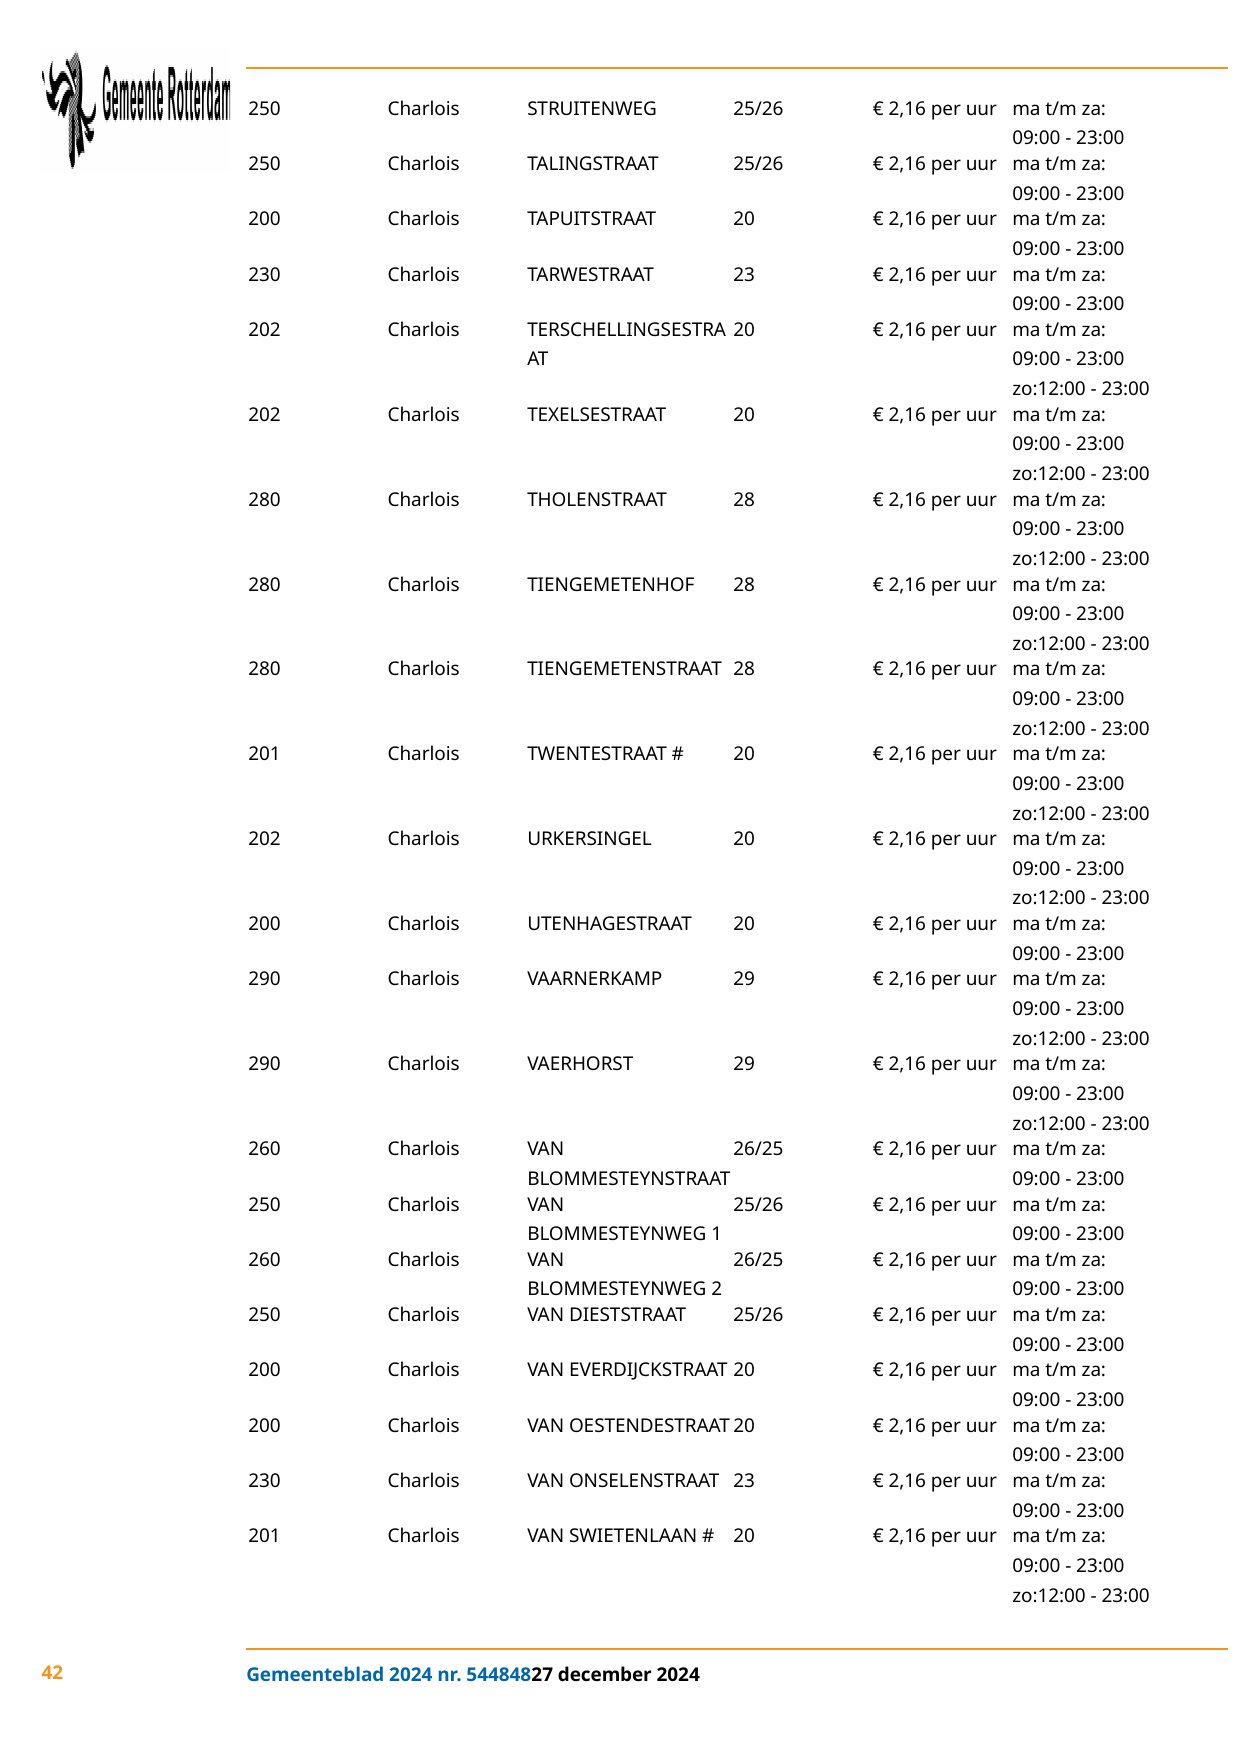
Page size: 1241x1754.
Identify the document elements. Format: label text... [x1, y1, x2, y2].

table_cell Charlois [388, 1246, 527, 1301]
table_cell 201 [248, 741, 387, 825]
table_cell 202 [248, 825, 387, 910]
table_cell 230 [248, 1467, 387, 1523]
table_cell Charlois [388, 1051, 527, 1135]
table_cell URKERSINGEL [527, 825, 733, 910]
table_cell € 2,16 per uur [873, 1135, 1012, 1191]
table_cell ma t/m za: 09:00 - 23:00 zo:12:00 - 23:00 [1012, 1051, 1152, 1135]
table_cell TIENGEMETENHOF [527, 571, 733, 656]
table_cell 20 [733, 205, 873, 261]
table_cell Charlois [388, 1135, 527, 1191]
table_cell Charlois [388, 486, 527, 571]
table_cell TIENGEMETENSTRAAT [527, 656, 733, 741]
table_cell 230 [248, 261, 387, 316]
table_cell € 2,16 per uur [873, 401, 1012, 486]
table_cell VAN BLOMMESTEYNWEG 1 [527, 1191, 733, 1246]
table_cell Charlois [388, 825, 527, 910]
table_cell ma t/m za: 09:00 - 23:00 zo:12:00 - 23:00 [1012, 486, 1152, 571]
table_cell 290 [248, 1051, 387, 1135]
table_cell € 2,16 per uur [873, 1191, 1012, 1246]
table_cell € 2,16 per uur [873, 1357, 1012, 1412]
table_cell TALINGSTRAAT [527, 150, 733, 205]
table_cell 29 [733, 1051, 873, 1135]
picture [41, 47, 231, 172]
table_cell ma t/m za: 09:00 - 23:00 [1012, 1135, 1152, 1191]
table_cell € 2,16 per uur [873, 1523, 1012, 1607]
table_cell Charlois [388, 966, 527, 1051]
table_cell Charlois [388, 741, 527, 825]
table_cell Charlois [388, 1357, 527, 1412]
table_cell ma t/m za: 09:00 - 23:00 [1012, 1412, 1152, 1467]
table_cell Charlois [388, 316, 527, 401]
table_cell 25/26 [733, 150, 873, 205]
table_cell TWENTESTRAAT # [527, 741, 733, 825]
table_cell € 2,16 per uur [873, 910, 1012, 966]
table_cell ma t/m za: 09:00 - 23:00 [1012, 261, 1152, 316]
table_cell Charlois [388, 1191, 527, 1246]
table_cell ma t/m za: 09:00 - 23:00 [1012, 1246, 1152, 1301]
table_cell 23 [733, 1467, 873, 1523]
table_cell 290 [248, 966, 387, 1051]
table_cell € 2,16 per uur [873, 1246, 1012, 1301]
table_cell 28 [733, 656, 873, 741]
table_cell € 2,16 per uur [873, 966, 1012, 1051]
table_cell 250 [248, 95, 387, 150]
table_cell Charlois [388, 261, 527, 316]
table_cell ma t/m za: 09:00 - 23:00 [1012, 1357, 1152, 1412]
table_cell 200 [248, 1412, 387, 1467]
table_cell 29 [733, 966, 873, 1051]
table_cell 280 [248, 486, 387, 571]
table_cell TEXELSESTRAAT [527, 401, 733, 486]
table_cell € 2,16 per uur [873, 741, 1012, 825]
table_cell 200 [248, 1357, 387, 1412]
table_cell ma t/m za: 09:00 - 23:00 [1012, 95, 1152, 150]
table_cell TARWESTRAAT [527, 261, 733, 316]
table_cell 20 [733, 401, 873, 486]
table_cell 20 [733, 741, 873, 825]
table_cell 28 [733, 486, 873, 571]
table_cell € 2,16 per uur [873, 95, 1012, 150]
table_cell TERSCHELLINGSESTRAAT [527, 316, 733, 401]
table_cell 250 [248, 1301, 387, 1357]
table_cell VAN BLOMMESTEYNSTRAAT [527, 1135, 733, 1191]
table_cell 200 [248, 205, 387, 261]
table_cell € 2,16 per uur [873, 150, 1012, 205]
table_cell 280 [248, 571, 387, 656]
table_cell Charlois [388, 1523, 527, 1607]
table_cell ma t/m za: 09:00 - 23:00 zo:12:00 - 23:00 [1012, 825, 1152, 910]
table_cell € 2,16 per uur [873, 656, 1012, 741]
table_cell VAN ONSELENSTRAAT [527, 1467, 733, 1523]
table_cell TAPUITSTRAAT [527, 205, 733, 261]
table_cell Charlois [388, 571, 527, 656]
table_cell VAN BLOMMESTEYNWEG 2 [527, 1246, 733, 1301]
table_cell 26/25 [733, 1246, 873, 1301]
table_cell Charlois [388, 205, 527, 261]
table_cell STRUITENWEG [527, 95, 733, 150]
table_cell 250 [248, 150, 387, 205]
table_cell VAN OESTENDESTRAAT [527, 1412, 733, 1467]
table_cell ma t/m za: 09:00 - 23:00 zo:12:00 - 23:00 [1012, 741, 1152, 825]
table_cell UTENHAGESTRAAT [527, 910, 733, 966]
table_cell VAN EVERDIJCKSTRAAT [527, 1357, 733, 1412]
table_cell 20 [733, 910, 873, 966]
table_cell € 2,16 per uur [873, 1051, 1012, 1135]
table_cell € 2,16 per uur [873, 316, 1012, 401]
table_cell 202 [248, 316, 387, 401]
table_cell € 2,16 per uur [873, 1467, 1012, 1523]
table_cell 28 [733, 571, 873, 656]
table_cell ma t/m za: 09:00 - 23:00 zo:12:00 - 23:00 [1012, 571, 1152, 656]
table_cell 20 [733, 1357, 873, 1412]
table_cell Charlois [388, 1467, 527, 1523]
table_cell 200 [248, 910, 387, 966]
table_cell 26/25 [733, 1135, 873, 1191]
table_cell 260 [248, 1246, 387, 1301]
table_cell € 2,16 per uur [873, 571, 1012, 656]
table_cell 20 [733, 1523, 873, 1607]
table_cell Charlois [388, 656, 527, 741]
table_cell ma t/m za: 09:00 - 23:00 zo:12:00 - 23:00 [1012, 966, 1152, 1051]
table_cell Charlois [388, 150, 527, 205]
table_cell 20 [733, 825, 873, 910]
table_cell € 2,16 per uur [873, 1412, 1012, 1467]
table_cell VAARNERKAMP [527, 966, 733, 1051]
table_cell ma t/m za: 09:00 - 23:00 [1012, 150, 1152, 205]
table_cell 25/26 [733, 95, 873, 150]
table_cell 202 [248, 401, 387, 486]
table_cell 260 [248, 1135, 387, 1191]
table_cell Charlois [388, 1412, 527, 1467]
table_cell € 2,16 per uur [873, 825, 1012, 910]
table_cell ma t/m za: 09:00 - 23:00 [1012, 205, 1152, 261]
table_cell ma t/m za: 09:00 - 23:00 [1012, 910, 1152, 966]
table_cell 250 [248, 1191, 387, 1246]
table_cell ma t/m za: 09:00 - 23:00 zo:12:00 - 23:00 [1012, 1523, 1152, 1607]
table_cell € 2,16 per uur [873, 261, 1012, 316]
table_cell 20 [733, 316, 873, 401]
table_cell ma t/m za: 09:00 - 23:00 [1012, 1191, 1152, 1246]
table_cell Charlois [388, 401, 527, 486]
table_cell € 2,16 per uur [873, 486, 1012, 571]
table_cell Charlois [388, 95, 527, 150]
table_cell ma t/m za: 09:00 - 23:00 zo:12:00 - 23:00 [1012, 316, 1152, 401]
table_cell € 2,16 per uur [873, 1301, 1012, 1357]
table_cell VAN SWIETENLAAN # [527, 1523, 733, 1607]
table_cell Charlois [388, 910, 527, 966]
table_cell VAERHORST [527, 1051, 733, 1135]
table_cell 25/26 [733, 1301, 873, 1357]
table_cell 23 [733, 261, 873, 316]
table_cell ma t/m za: 09:00 - 23:00 [1012, 1467, 1152, 1523]
table_cell 280 [248, 656, 387, 741]
table_cell THOLENSTRAAT [527, 486, 733, 571]
table_cell VAN DIESTSTRAAT [527, 1301, 733, 1357]
table_cell ma t/m za: 09:00 - 23:00 zo:12:00 - 23:00 [1012, 656, 1152, 741]
table_cell ma t/m za: 09:00 - 23:00 [1012, 1301, 1152, 1357]
table_cell € 2,16 per uur [873, 205, 1012, 261]
table_cell Charlois [388, 1301, 527, 1357]
table_cell 201 [248, 1523, 387, 1607]
table_cell 20 [733, 1412, 873, 1467]
table_cell 25/26 [733, 1191, 873, 1246]
table_cell ma t/m za: 09:00 - 23:00 zo:12:00 - 23:00 [1012, 401, 1152, 486]
